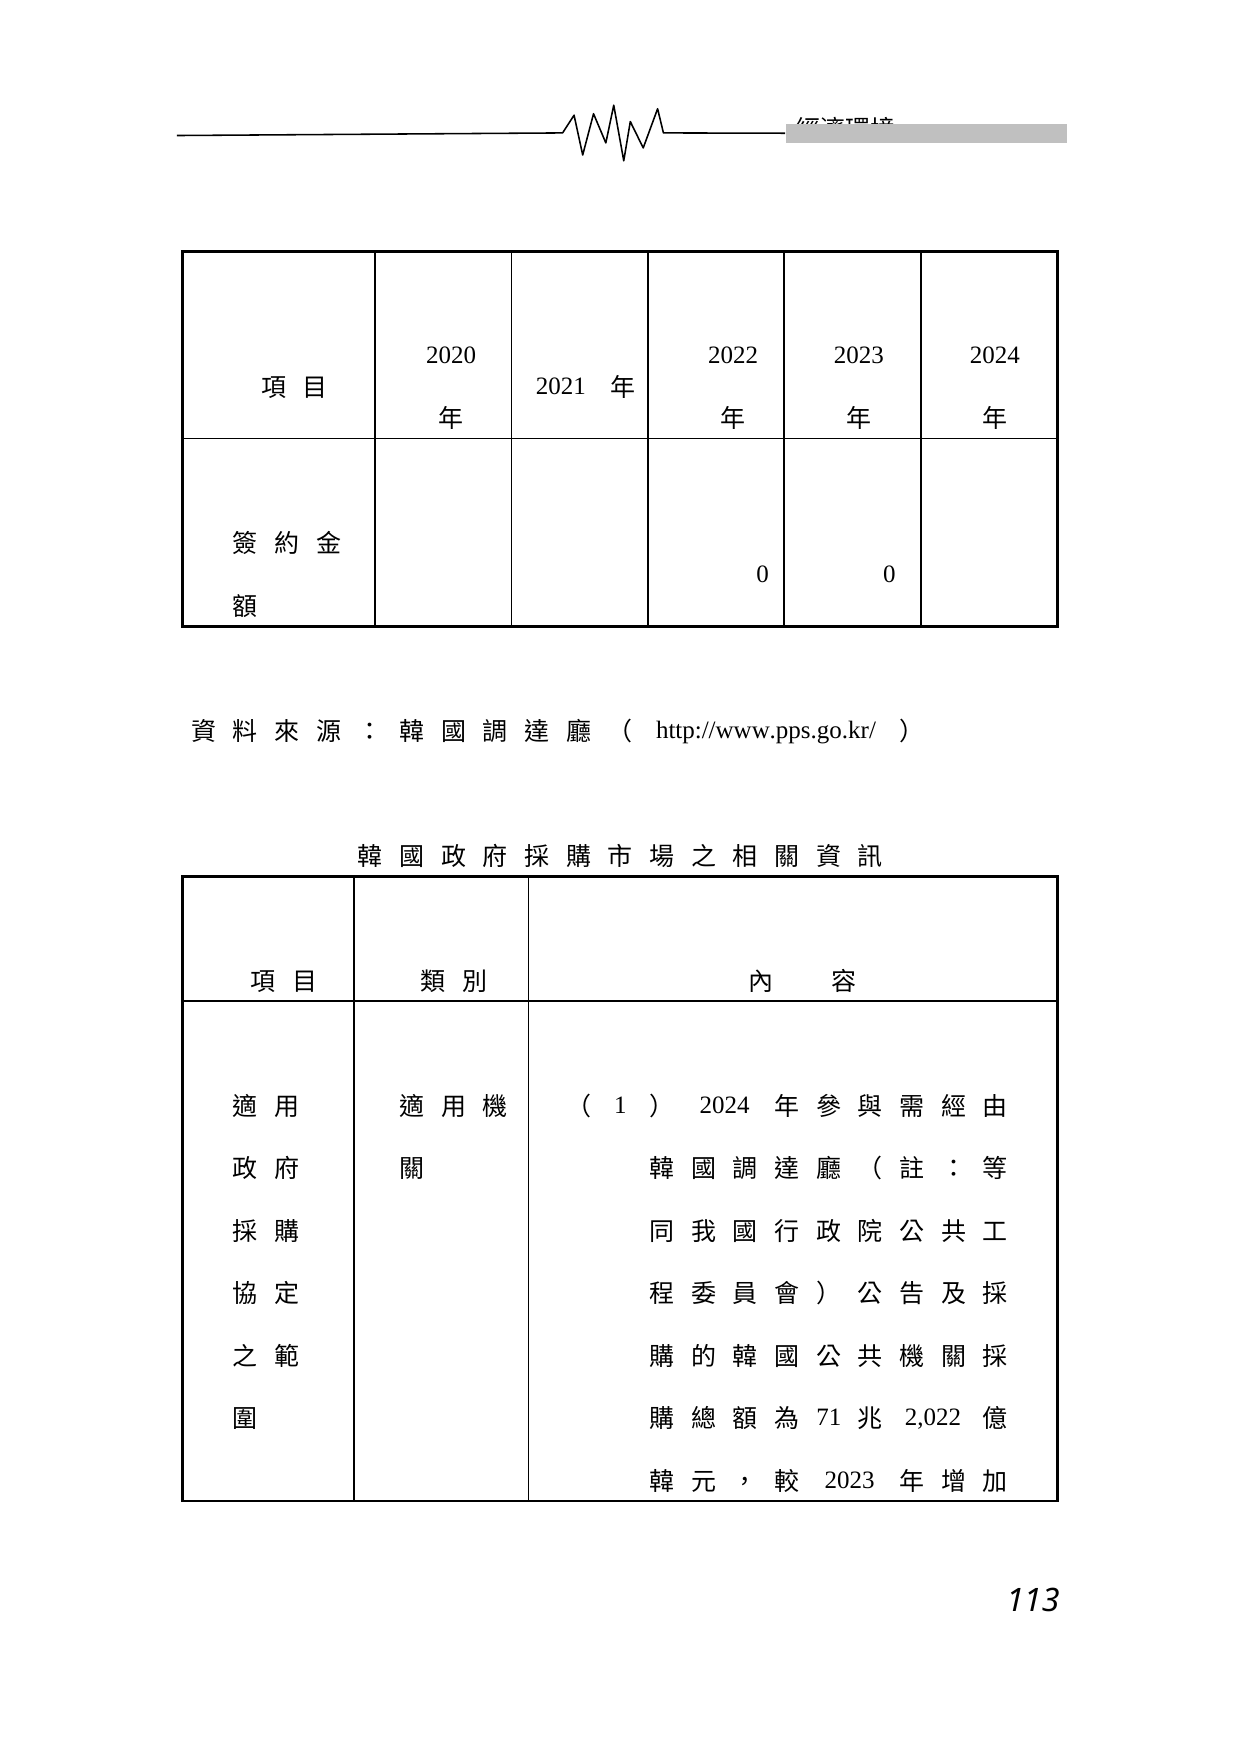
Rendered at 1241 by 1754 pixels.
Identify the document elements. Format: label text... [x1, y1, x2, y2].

table_header 類別 [355, 878, 528, 1000]
table_cell 簽約金額 [184, 439, 374, 625]
table_header 2023年 [785, 253, 920, 438]
table_header 2021年 [512, 253, 647, 438]
table_cell [376, 439, 511, 625]
table_header 項目 [184, 878, 353, 1000]
table_cell [512, 439, 647, 625]
table_cell 適用政府採購協定之範圍 [184, 1002, 353, 1500]
text 資料來源：韓國調達廳（http://www.pps.go.kr/） [183, 688, 1058, 750]
table_cell 0 [649, 439, 783, 625]
table_header 2022年 [649, 253, 783, 438]
table_header 2020年 [376, 253, 511, 438]
table_cell [922, 439, 1056, 625]
table_cell 0 [785, 439, 920, 625]
table_header 內 容 [529, 878, 1056, 1000]
table_cell 適用機關 [355, 1002, 528, 1500]
table_cell （1）2024年參與需經由韓國調達廳（註：等同我國行政院公共工程委員會）公告及採購的韓國公共機關採購總額為71兆2,022億韓元，較2023年增加 [529, 1002, 1056, 1500]
table_header 2024年 [922, 253, 1056, 438]
table_header 項目 [184, 253, 374, 438]
text 韓國政府採購市場之相關資訊 [183, 813, 1058, 875]
